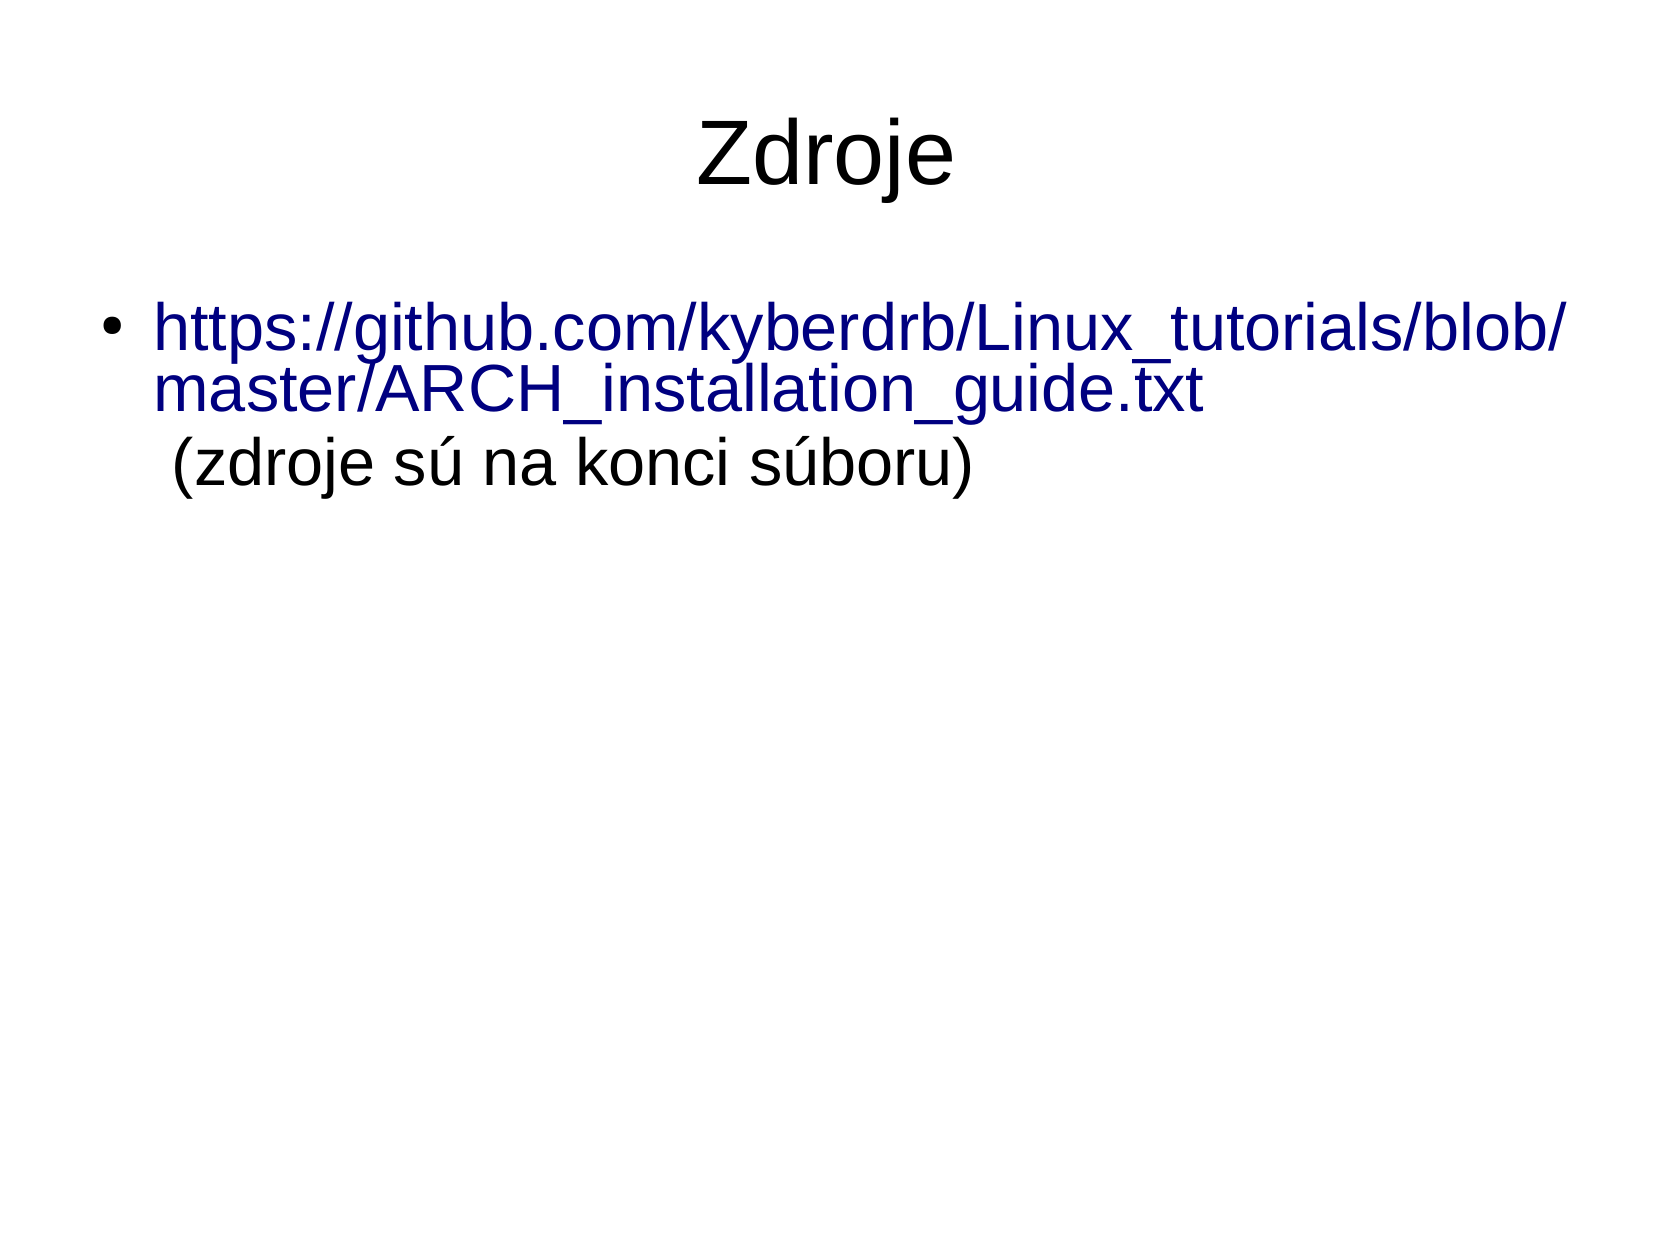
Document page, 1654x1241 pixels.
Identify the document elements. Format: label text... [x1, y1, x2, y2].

list https://github.com/kyberdrb/Linux_tutorials/blob/master/ARCH_installation_guide.txt (zdroje sú na konci súboru) [82, 290, 1571, 1010]
title Zdroje [82, 49, 1571, 257]
